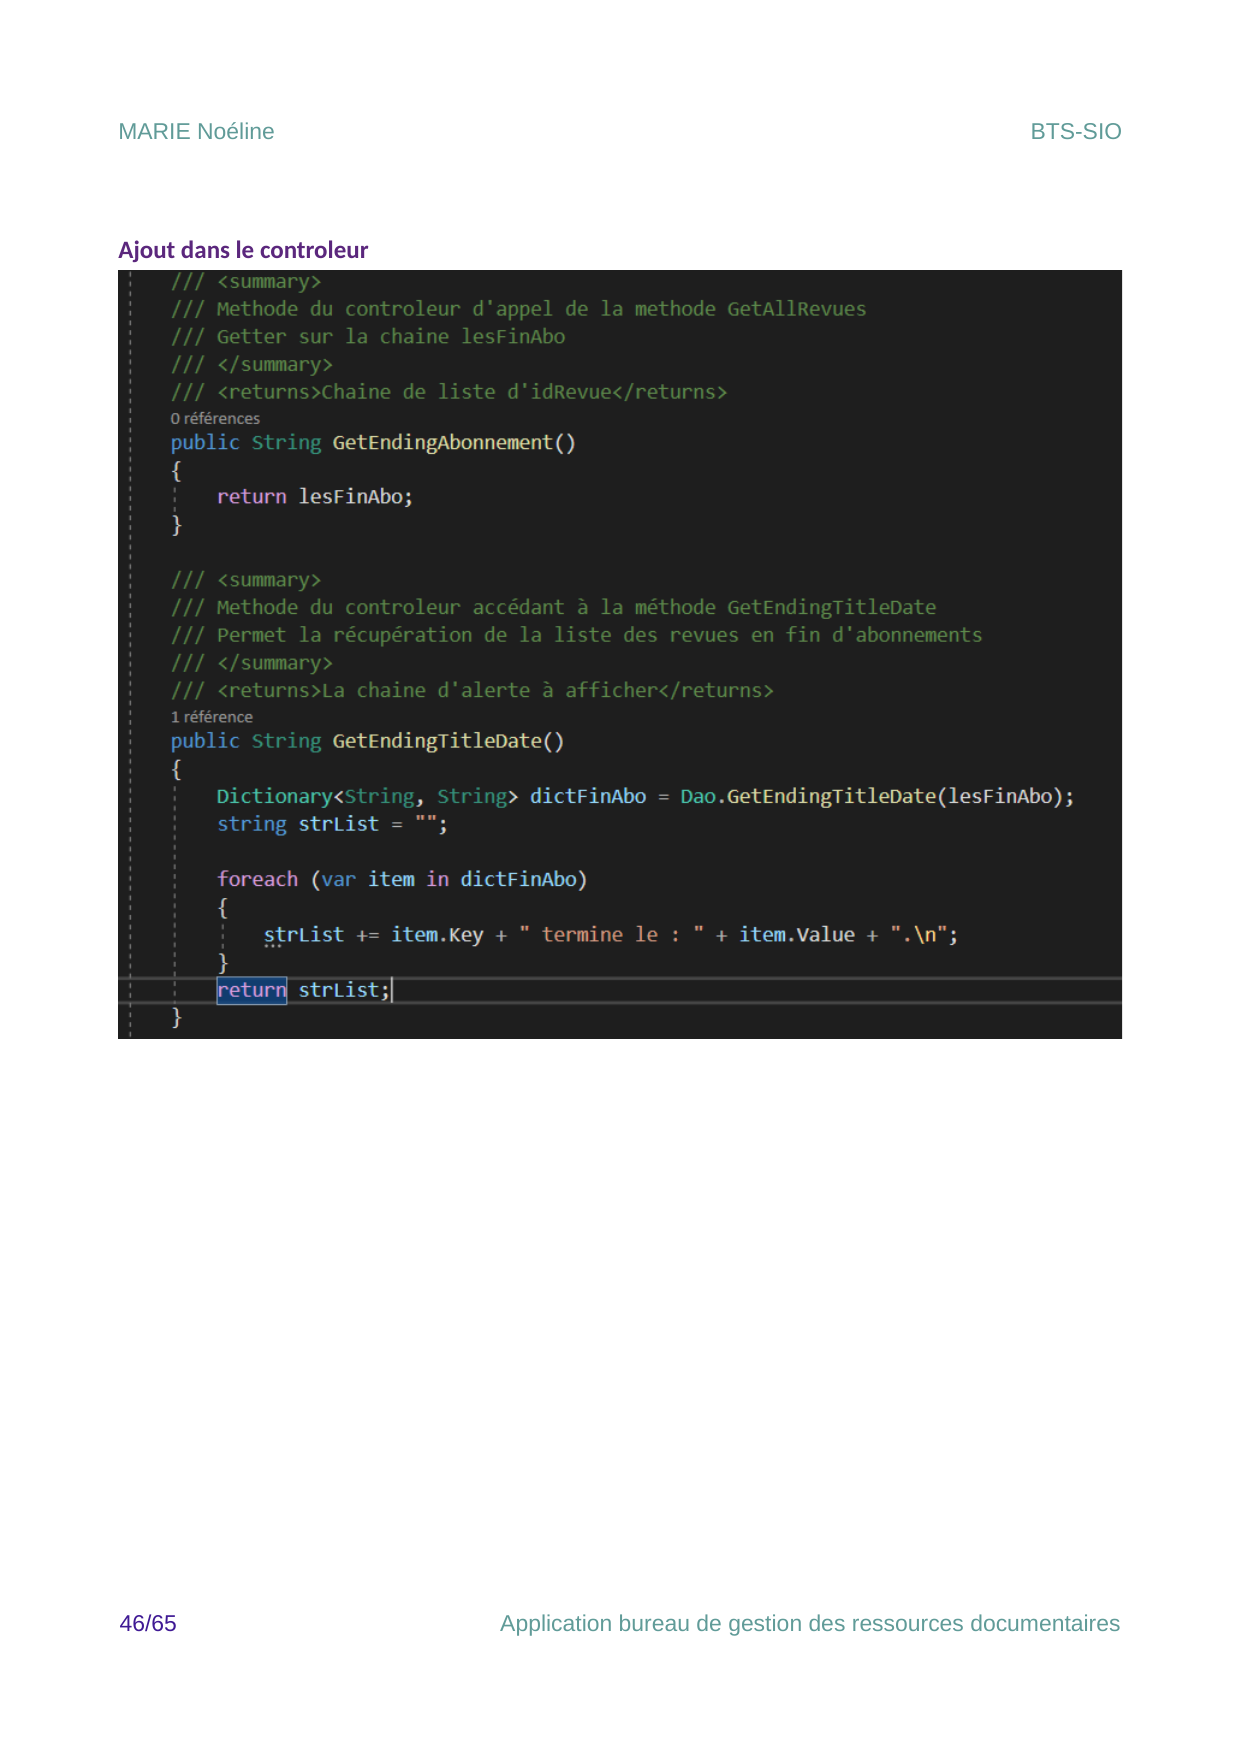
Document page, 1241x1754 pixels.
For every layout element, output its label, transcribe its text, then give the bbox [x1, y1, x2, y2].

picture [118, 270, 1123, 1039]
subtitle Ajout dans le controleur [118, 234, 1122, 264]
